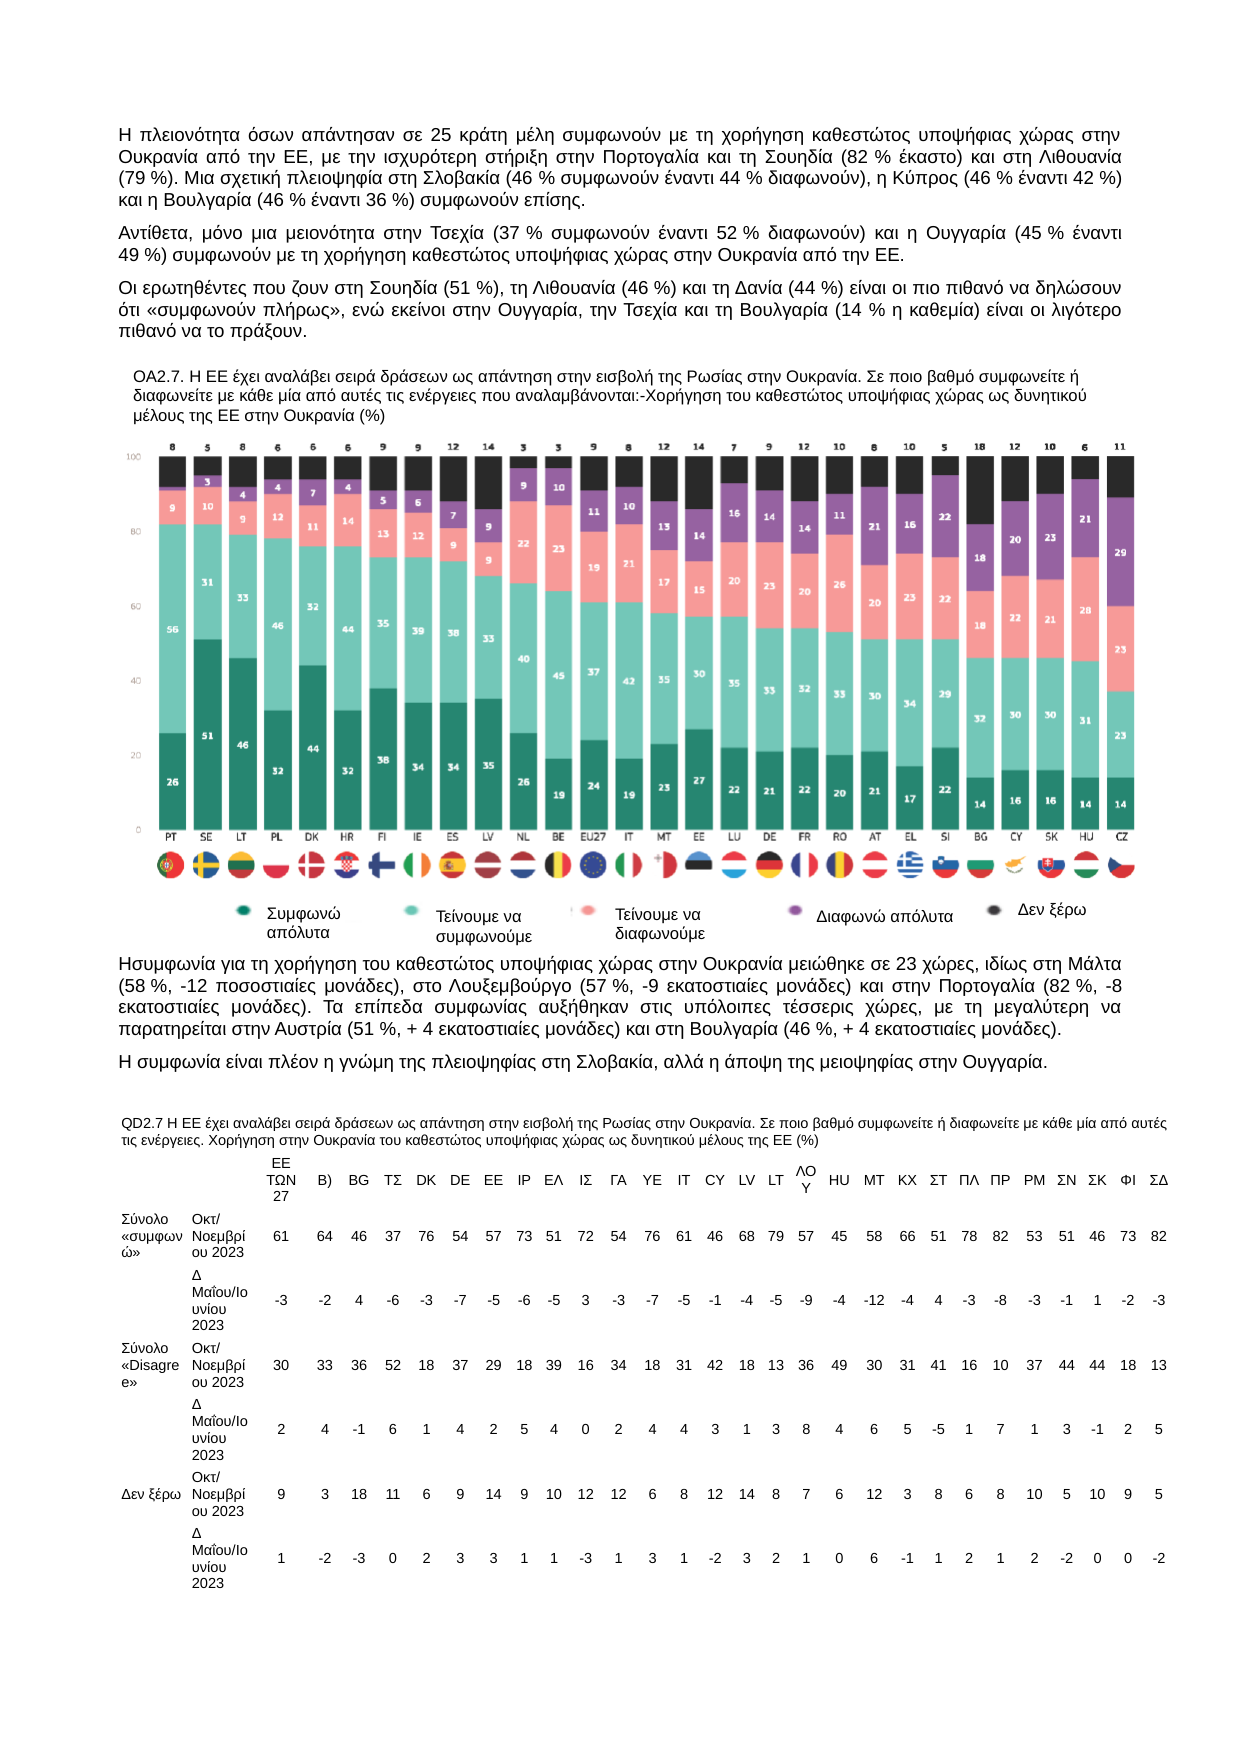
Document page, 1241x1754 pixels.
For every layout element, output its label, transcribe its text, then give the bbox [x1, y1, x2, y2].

table_cell 1 [409, 1393, 443, 1466]
table_cell -5 [477, 1264, 510, 1337]
table_cell 6 [954, 1466, 984, 1522]
table_cell 12 [569, 1466, 602, 1522]
table_cell 37 [1016, 1337, 1052, 1393]
table_cell 0 [1114, 1522, 1142, 1595]
table_cell 5 [1053, 1466, 1081, 1522]
table_cell 11 [376, 1466, 409, 1522]
table_cell 2 [1016, 1522, 1052, 1595]
table_cell 9 [443, 1466, 477, 1522]
table_cell 36 [790, 1337, 822, 1393]
table_cell 3 [443, 1522, 477, 1595]
table_cell 1 [984, 1522, 1016, 1595]
table_cell [118, 1264, 189, 1337]
table_cell 6 [856, 1522, 892, 1595]
picture [121, 440, 1138, 882]
table_cell 34 [602, 1337, 635, 1393]
table_cell ΕΕ ΤΩΝ 27 [254, 1152, 308, 1208]
table_cell 31 [670, 1337, 698, 1393]
table_cell Δ Μαΐου/Ιουνίου 2023 [189, 1264, 254, 1337]
table_cell 78 [954, 1208, 984, 1264]
table_cell 18 [510, 1337, 538, 1393]
table_cell 9 [1114, 1466, 1142, 1522]
table_cell 4 [341, 1264, 376, 1337]
table_cell 76 [409, 1208, 443, 1264]
table_cell ΣΝ [1053, 1152, 1081, 1208]
table_cell 14 [477, 1466, 510, 1522]
table_cell -4 [892, 1264, 923, 1337]
table_cell 61 [670, 1208, 698, 1264]
table_cell Β) [308, 1152, 341, 1208]
text Οι ερωτηθέντες που ζουν στη Σουηδία (51 %), τη Λιθουανία (46 %) και τη Δανία (44 %) είναι οι πιο πιθανό να δηλώσουν ότι «συμφωνούν πλήρως», ενώ εκείνοι στην Ουγγαρία, την Τσεχία και τη Βουλγαρία (14 % η καθεμία) είναι οι λιγότερο πιθανό να το πράξουν. [118, 277, 1122, 342]
table_cell -6 [376, 1264, 409, 1337]
table_cell 12 [602, 1466, 635, 1522]
table_cell 1 [732, 1393, 761, 1466]
table_cell -3 [569, 1522, 602, 1595]
table_cell 0 [1081, 1522, 1114, 1595]
table_cell 5 [892, 1393, 923, 1466]
table_cell Οκτ/Νοεμβρίου 2023 [189, 1466, 254, 1522]
table_cell 57 [477, 1208, 510, 1264]
table_cell ΠΡ [984, 1152, 1016, 1208]
table_cell DE [443, 1152, 477, 1208]
table_cell 52 [376, 1337, 409, 1393]
table_cell 61 [254, 1208, 308, 1264]
table_cell 54 [602, 1208, 635, 1264]
table_cell 3 [308, 1466, 341, 1522]
table_cell 5 [510, 1393, 538, 1466]
table_cell 68 [732, 1208, 761, 1264]
text Η συμφωνία είναι πλέον η γνώμη της πλειοψηφίας στη Σλοβακία, αλλά η άποψη της μειοψηφίας στην Ουγγαρία. [118, 1051, 1122, 1073]
table_cell 1 [254, 1522, 308, 1595]
table_cell 76 [635, 1208, 669, 1264]
table_cell 8 [761, 1466, 790, 1522]
table_cell ΓΑ [602, 1152, 635, 1208]
table_cell 18 [732, 1337, 761, 1393]
table_cell 44 [1053, 1337, 1081, 1393]
table_cell ΜΤ [856, 1152, 892, 1208]
table_cell 46 [1081, 1208, 1114, 1264]
table_cell 73 [1114, 1208, 1142, 1264]
table_cell -3 [341, 1522, 376, 1595]
table_cell 46 [698, 1208, 732, 1264]
table_cell 1 [954, 1393, 984, 1466]
table_cell Σύνολο «Disagree» [118, 1337, 189, 1393]
table_cell -5 [670, 1264, 698, 1337]
table_cell 42 [698, 1337, 732, 1393]
table_cell 7 [790, 1466, 822, 1522]
table_cell -5 [761, 1264, 790, 1337]
table_cell 1 [538, 1522, 569, 1595]
table_cell -2 [308, 1522, 341, 1595]
table_cell 18 [409, 1337, 443, 1393]
table_cell 4 [923, 1264, 954, 1337]
table_cell 58 [856, 1208, 892, 1264]
table_cell -5 [923, 1393, 954, 1466]
table_cell 2 [761, 1522, 790, 1595]
table_cell 2 [1114, 1393, 1142, 1466]
table_cell 8 [984, 1466, 1016, 1522]
table_cell -2 [1053, 1522, 1081, 1595]
table_cell 57 [790, 1208, 822, 1264]
table_cell 36 [341, 1337, 376, 1393]
picture [221, 892, 1009, 929]
table_cell 18 [341, 1466, 376, 1522]
table_header QD2.7 Η ΕΕ έχει αναλάβει σειρά δράσεων ως απάντηση στην εισβολή της Ρωσίας στην Ουκρανία. Σε ποιο βαθμό συμφωνείτε ή διαφωνείτε με κάθε μία από αυτές τις ενέργειες. Χορήγηση στην Ουκρανία του καθεστώτος υποψήφιας χώρας ως δυνητικού μέλους της ΕΕ (%) [118, 1112, 1175, 1152]
table_cell -3 [954, 1264, 984, 1337]
table_cell 1 [602, 1522, 635, 1595]
table_cell ΣΤ [923, 1152, 954, 1208]
table_cell -1 [1081, 1393, 1114, 1466]
table_cell -2 [1142, 1522, 1175, 1595]
table_cell 4 [822, 1393, 856, 1466]
table_cell 37 [443, 1337, 477, 1393]
table_cell 37 [376, 1208, 409, 1264]
table_cell -4 [822, 1264, 856, 1337]
table_cell IT [670, 1152, 698, 1208]
table_cell 2 [477, 1393, 510, 1466]
table_cell -3 [1142, 1264, 1175, 1337]
table_cell 79 [761, 1208, 790, 1264]
text Η πλειονότητα όσων απάντησαν σε 25 κράτη μέλη συμφωνούν με τη χορήγηση καθεστώτος υποψήφιας χώρας στην Ουκρανία από την ΕΕ, με την ισχυρότερη στήριξη στην Πορτογαλία και τη Σουηδία (82 % έκαστο) και στη Λιθουανία (79 %). Μια σχετική πλειοψηφία στη Σλοβακία (46 % συμφωνούν έναντι 44 % διαφωνούν), η Κύπρος (46 % έναντι 42 %) και η Βουλγαρία (46 % έναντι 36 %) συμφωνούν επίσης. [118, 124, 1122, 210]
table_cell -2 [1114, 1264, 1142, 1337]
table_cell 72 [569, 1208, 602, 1264]
table_cell 10 [984, 1337, 1016, 1393]
table_cell 18 [635, 1337, 669, 1393]
table_cell 5 [1142, 1466, 1175, 1522]
table_cell 1 [923, 1522, 954, 1595]
table_cell -6 [510, 1264, 538, 1337]
table_cell 4 [443, 1393, 477, 1466]
table_cell 10 [538, 1466, 569, 1522]
table_cell 53 [1016, 1208, 1052, 1264]
table_cell ΕΛ [538, 1152, 569, 1208]
table_cell 73 [510, 1208, 538, 1264]
table_cell Οκτ/Νοεμβρίου 2023 [189, 1337, 254, 1393]
table_cell 41 [923, 1337, 954, 1393]
table_cell Οκτ/Νοεμβρίου 2023 [189, 1208, 254, 1264]
table_cell 64 [308, 1208, 341, 1264]
table_cell 1 [790, 1522, 822, 1595]
table_cell 30 [856, 1337, 892, 1393]
table_cell 2 [602, 1393, 635, 1466]
table_cell 6 [409, 1466, 443, 1522]
table_cell 16 [569, 1337, 602, 1393]
table_cell 3 [732, 1522, 761, 1595]
table_cell Σύνολο «συμφωνώ» [118, 1208, 189, 1264]
table_cell DK [409, 1152, 443, 1208]
table_cell 0 [569, 1393, 602, 1466]
table_cell ΥΕ [635, 1152, 669, 1208]
table_cell 3 [761, 1393, 790, 1466]
table_cell -3 [254, 1264, 308, 1337]
table_cell ΦΙ [1114, 1152, 1142, 1208]
table_cell LV [732, 1152, 761, 1208]
table_cell 31 [892, 1337, 923, 1393]
table_cell ΣΔ [1142, 1152, 1175, 1208]
table_cell 1 [510, 1522, 538, 1595]
table_cell 6 [376, 1393, 409, 1466]
table_cell [118, 1522, 189, 1595]
table_cell -2 [308, 1264, 341, 1337]
table_cell -4 [732, 1264, 761, 1337]
table_cell 49 [822, 1337, 856, 1393]
table_cell 2 [254, 1393, 308, 1466]
table_cell 3 [698, 1393, 732, 1466]
table_cell 82 [1142, 1208, 1175, 1264]
table_cell 3 [477, 1522, 510, 1595]
table_cell -5 [538, 1264, 569, 1337]
table_cell 1 [670, 1522, 698, 1595]
table_cell 29 [477, 1337, 510, 1393]
table_cell -1 [341, 1393, 376, 1466]
table_cell 44 [1081, 1337, 1114, 1393]
table_cell 66 [892, 1208, 923, 1264]
table_cell 12 [856, 1466, 892, 1522]
table_cell 3 [635, 1522, 669, 1595]
table_cell 0 [822, 1522, 856, 1595]
table_cell 4 [670, 1393, 698, 1466]
table_cell 1 [1081, 1264, 1114, 1337]
table_cell 0 [376, 1522, 409, 1595]
table_cell 39 [538, 1337, 569, 1393]
table_cell -3 [409, 1264, 443, 1337]
table_cell 8 [790, 1393, 822, 1466]
table_cell ΡΜ [1016, 1152, 1052, 1208]
table_cell Δ Μαΐου/Ιουνίου 2023 [189, 1522, 254, 1595]
table_cell -7 [443, 1264, 477, 1337]
table_cell 3 [569, 1264, 602, 1337]
table_cell 16 [954, 1337, 984, 1393]
table_cell 82 [984, 1208, 1016, 1264]
table_cell -7 [635, 1264, 669, 1337]
table_cell 13 [761, 1337, 790, 1393]
table_cell ΙΡ [510, 1152, 538, 1208]
table_cell -1 [892, 1522, 923, 1595]
table_cell Δ Μαΐου/Ιουνίου 2023 [189, 1393, 254, 1466]
table_cell 45 [822, 1208, 856, 1264]
text Αντίθετα, μόνο μια μειονότητα στην Τσεχία (37 % συμφωνούν έναντι 52 % διαφωνούν) και η Ουγγαρία (45 % έναντι 49 %) συμφωνούν με τη χορήγηση καθεστώτος υποψήφιας χώρας στην Ουκρανία από την ΕΕ. [118, 222, 1122, 265]
table_cell ΣΚ [1081, 1152, 1114, 1208]
table_cell BG [341, 1152, 376, 1208]
table_cell 10 [1081, 1466, 1114, 1522]
table_cell ΙΣ [569, 1152, 602, 1208]
table_cell 54 [443, 1208, 477, 1264]
table_cell 30 [254, 1337, 308, 1393]
table_cell [118, 1152, 189, 1208]
table_cell ΛΟΥ [790, 1152, 822, 1208]
table_cell 10 [1016, 1466, 1052, 1522]
table_cell -3 [1016, 1264, 1052, 1337]
table_cell 4 [538, 1393, 569, 1466]
table_cell -1 [698, 1264, 732, 1337]
table_cell ΚΧ [892, 1152, 923, 1208]
table_cell 9 [510, 1466, 538, 1522]
table_cell LT [761, 1152, 790, 1208]
table_cell 4 [308, 1393, 341, 1466]
table_cell 3 [1053, 1393, 1081, 1466]
table_cell 3 [892, 1466, 923, 1522]
table_cell 2 [409, 1522, 443, 1595]
table_cell 9 [254, 1466, 308, 1522]
table_cell -2 [698, 1522, 732, 1595]
table_cell 51 [1053, 1208, 1081, 1264]
text Ησυμφωνία για τη χορήγηση του καθεστώτος υποψήφιας χώρας στην Ουκρανία μειώθηκε σε 23 χώρες, ιδίως στη Μάλτα (58 %, -12 ποσοστιαίες μονάδες), στο Λουξεμβούργο (57 %, -9 εκατοστιαίες μονάδες) και στην Πορτογαλία (82 %, -8 εκατοστιαίες μονάδες). Τα επίπεδα συμφωνίας αυξήθηκαν στις υπόλοιπες τέσσερις χώρες, με τη μεγαλύτερη να παρατηρείται στην Αυστρία (51 %, + 4 εκατοστιαίες μονάδες) και στη Βουλγαρία (46 %, + 4 εκατοστιαίες μονάδες). [118, 354, 1122, 1039]
table_cell ΕΕ [477, 1152, 510, 1208]
table_cell -8 [984, 1264, 1016, 1337]
table_cell [189, 1152, 254, 1208]
table_cell ΠΛ [954, 1152, 984, 1208]
table_cell 5 [1142, 1393, 1175, 1466]
table_cell -1 [1053, 1264, 1081, 1337]
table_cell -3 [602, 1264, 635, 1337]
table_cell 51 [923, 1208, 954, 1264]
table_cell ΤΣ [376, 1152, 409, 1208]
table_cell 4 [635, 1393, 669, 1466]
table_cell 2 [954, 1522, 984, 1595]
table_cell 6 [856, 1393, 892, 1466]
table_cell -9 [790, 1264, 822, 1337]
table_cell 6 [822, 1466, 856, 1522]
table_cell 46 [341, 1208, 376, 1264]
table_cell 8 [670, 1466, 698, 1522]
table_cell -12 [856, 1264, 892, 1337]
table_cell 51 [538, 1208, 569, 1264]
table_cell 8 [923, 1466, 954, 1522]
table_cell 14 [732, 1466, 761, 1522]
table_cell 12 [698, 1466, 732, 1522]
table_cell 13 [1142, 1337, 1175, 1393]
table_cell 18 [1114, 1337, 1142, 1393]
table_cell 33 [308, 1337, 341, 1393]
table_cell 7 [984, 1393, 1016, 1466]
table_cell Δεν ξέρω [118, 1466, 189, 1522]
table_cell 6 [635, 1466, 669, 1522]
table_cell 1 [1016, 1393, 1052, 1466]
table_cell CY [698, 1152, 732, 1208]
table_cell HU [822, 1152, 856, 1208]
table_cell [118, 1393, 189, 1466]
